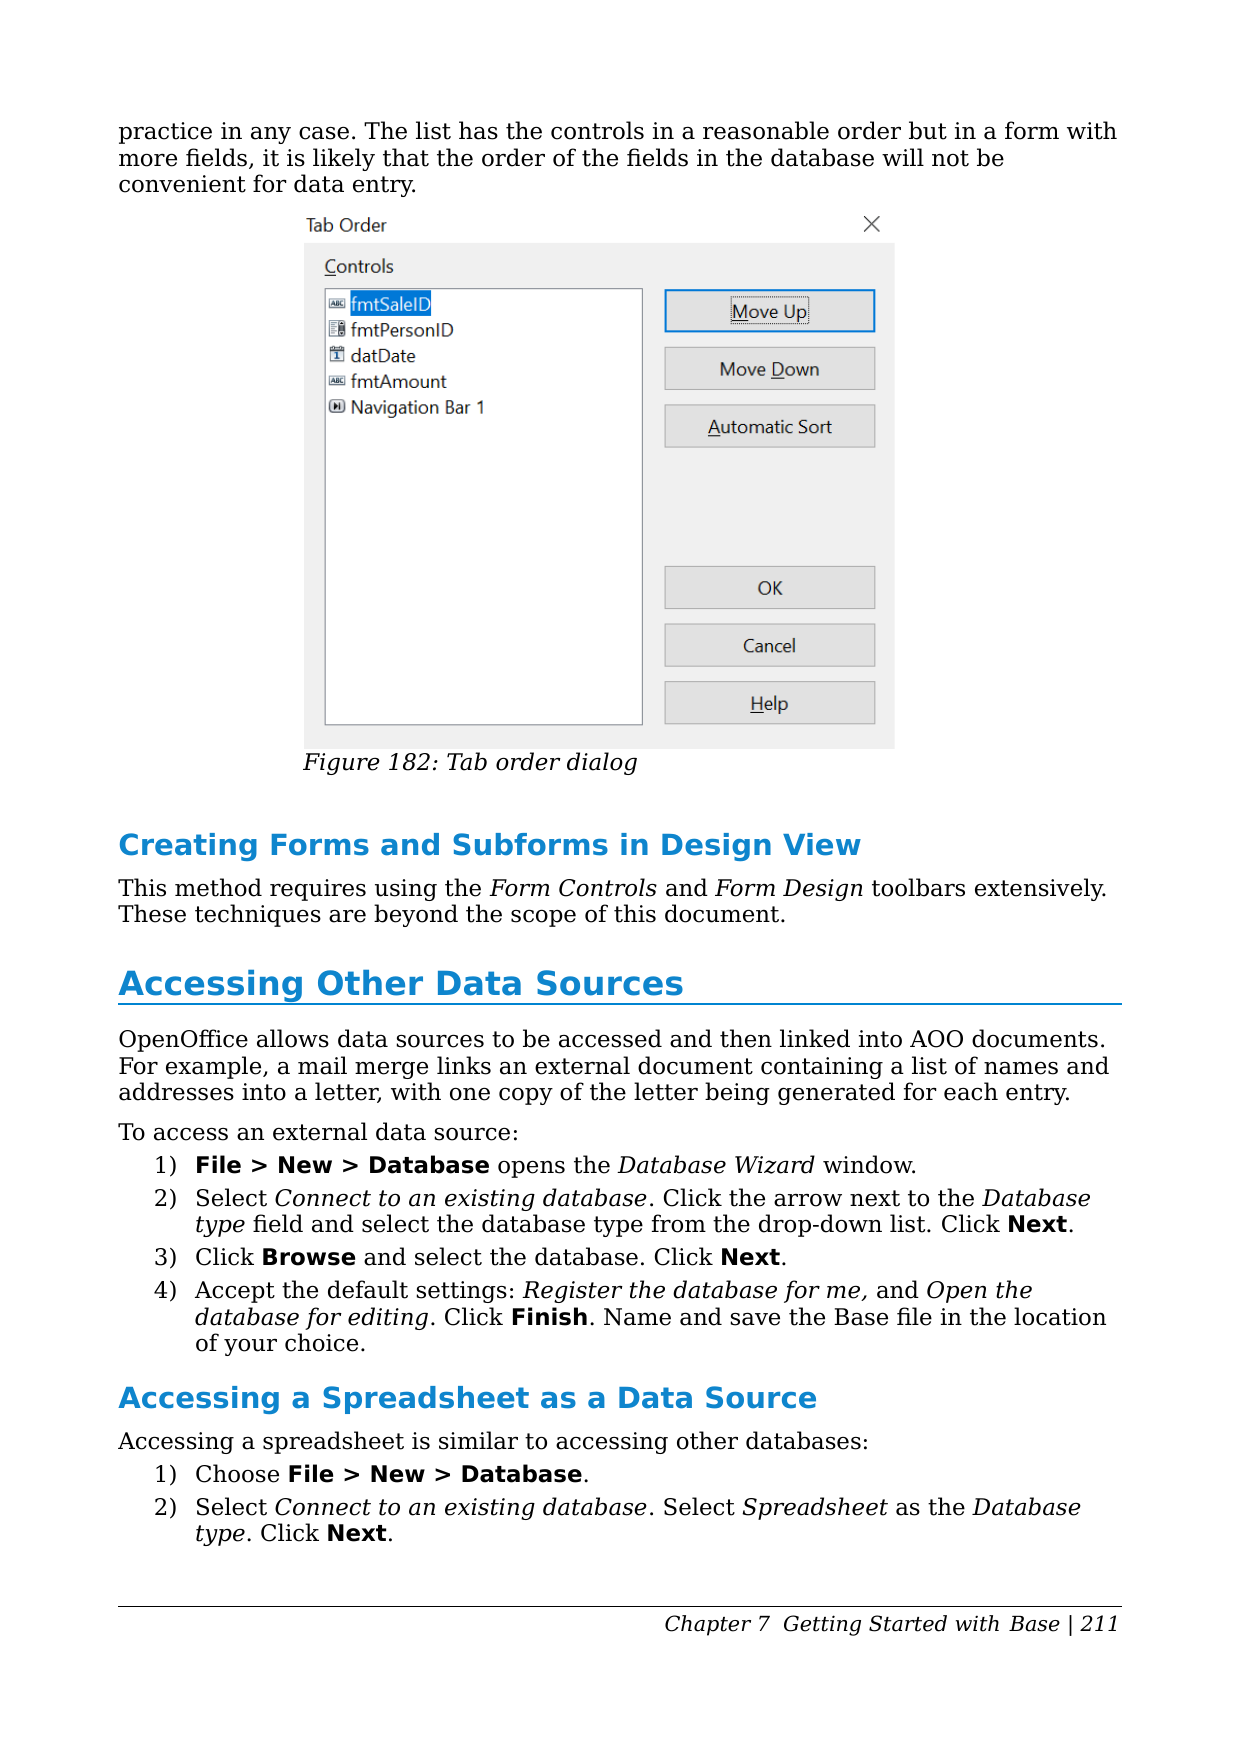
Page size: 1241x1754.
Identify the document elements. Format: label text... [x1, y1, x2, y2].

text This method requires using the Form Controls and Form Design toolbars extensively. These techniques are beyond the scope of this document. [118, 875, 1122, 928]
picture [304, 210, 895, 749]
text OpenOffice allows data sources to be accessed and then linked into AOO documents. For example, a mail merge links an external document containing a list of names and addresses into a letter, with one copy of the letter being generated for each entry. [118, 1024, 1122, 1106]
subtitle Accessing a Spreadsheet as a Data Source [118, 1382, 1122, 1416]
subtitle Accessing Other Data Sources [118, 964, 1122, 1003]
text practice in any case. The list has the controls in a reasonable order but in a form with more fields, it is likely that the order of the fields in the database will not be convenient for data entry. [118, 118, 1122, 198]
list Choose File > New > Database. [177, 1461, 1122, 1488]
list File > New > Database opens the Database Wizard window. [177, 1152, 1122, 1178]
text Figure : Tab order dialog [303, 746, 896, 776]
list To access an external data source: [118, 1119, 1122, 1145]
list Click Browse and select the database. Click Next. [177, 1244, 1122, 1271]
list Select Connect to an existing database. Select Spreadsheet as the Database type. Click Next. [177, 1494, 1122, 1547]
list Accessing a spreadsheet is similar to accessing other databases: [118, 1428, 1122, 1454]
list Accept the default settings: Register the database for me, and Open the database for editing. Click Finish. Name and save the Base file in the location of your choice. [177, 1277, 1122, 1357]
list Select Connect to an existing database. Click the arrow next to the Database type field and select the database type from the drop-down list. Click Next. [177, 1185, 1122, 1238]
subtitle Creating Forms and Subforms in Design View [118, 828, 1122, 862]
